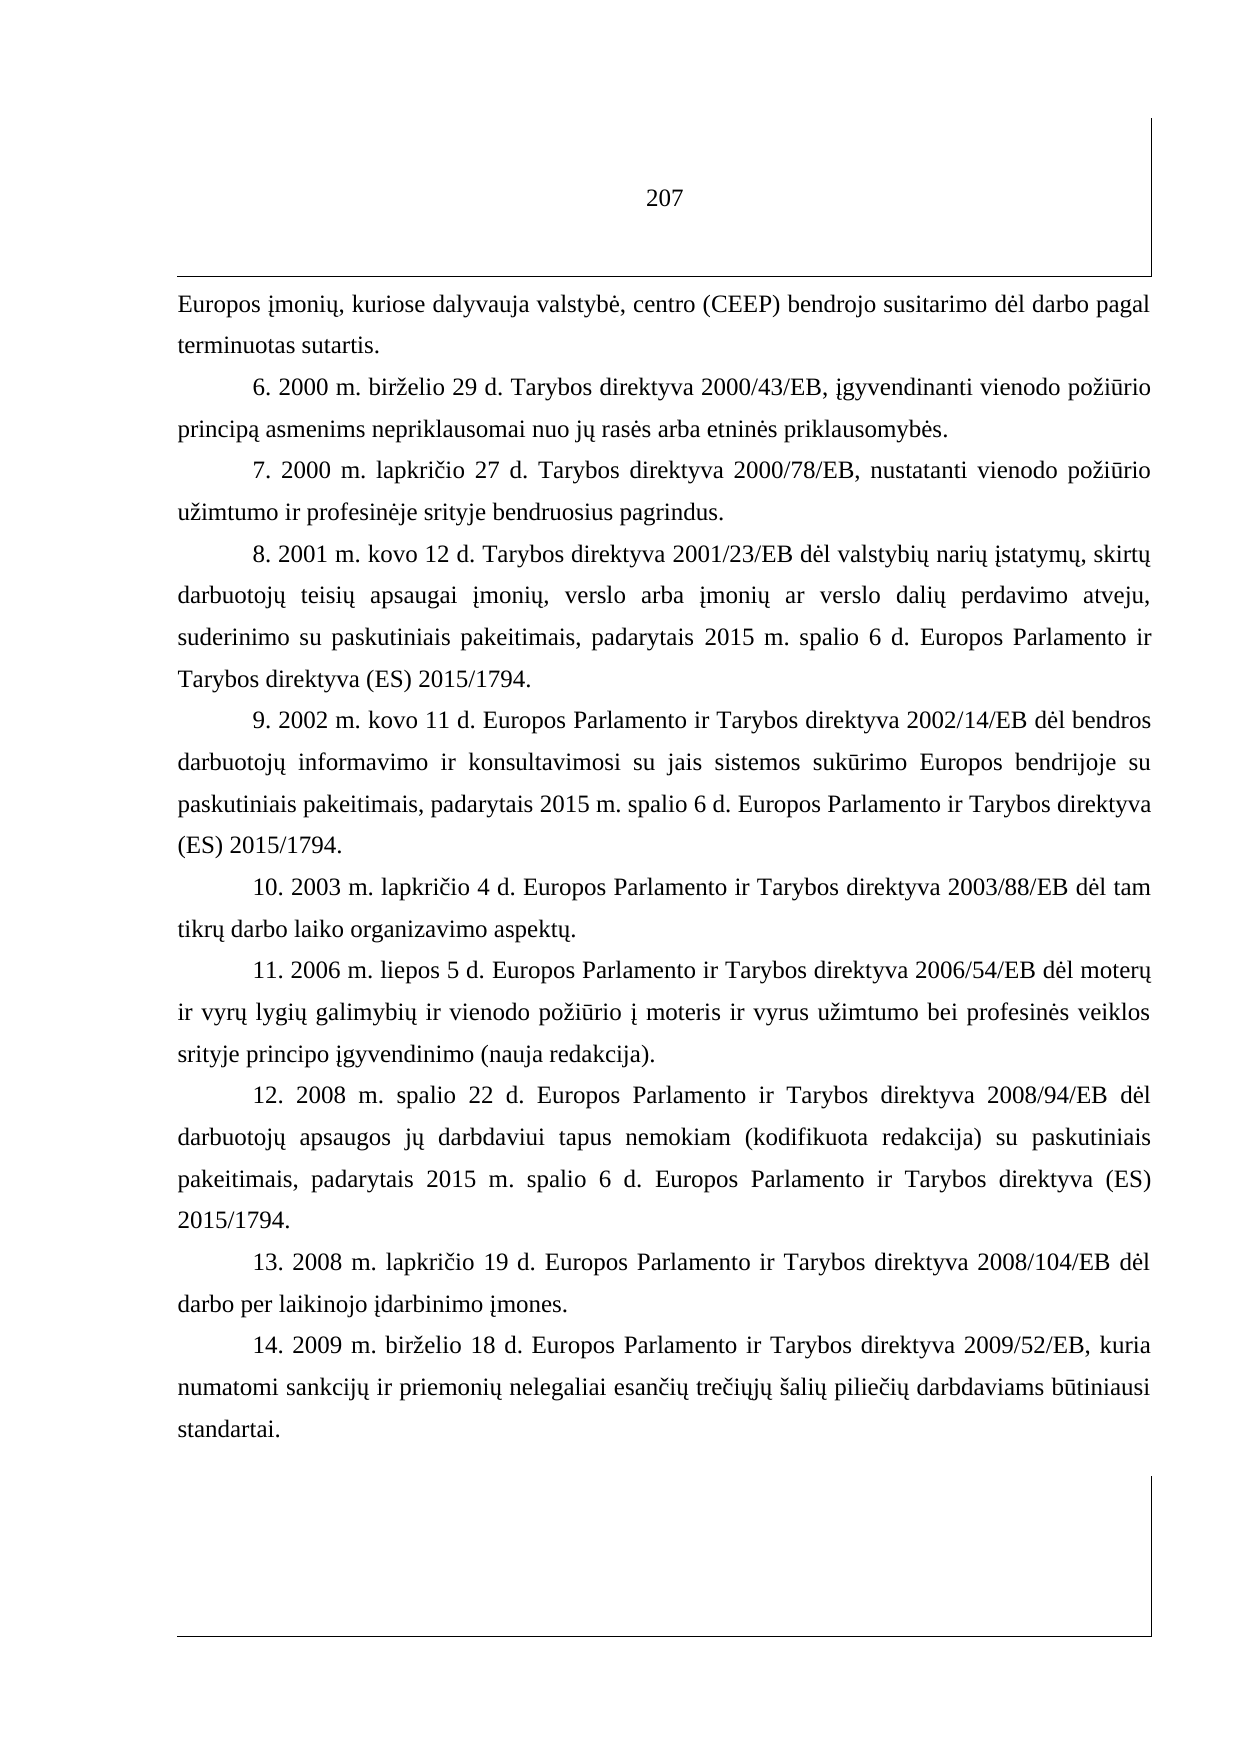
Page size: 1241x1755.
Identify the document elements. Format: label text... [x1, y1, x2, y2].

text 6. 2000 m. birželio 29 d. Tarybos direktyva 2000/43/EB, įgyvendinanti vienodo požiūrio principą asmenims nepriklausomai nuo jų rasės arba etninės priklausomybės. [177, 359, 1152, 443]
text 8. 2001 m. kovo 12 d. Tarybos direktyva 2001/23/EB dėl valstybių narių įstatymų, skirtų darbuotojų teisių apsaugai įmonių, verslo arba įmonių ar verslo dalių perdavimo atveju, suderinimo su paskutiniais pakeitimais, padarytais 2015 m. spalio 6 d. Europos Parlamento ir Tarybos direktyva (ES) 2015/1794. [177, 526, 1152, 693]
text 14. 2009 m. birželio 18 d. Europos Parlamento ir Tarybos direktyva 2009/52/EB, kuria numatomi sankcijų ir priemonių nelegaliai esančių trečiųjų šalių piliečių darbdaviams būtiniausi standartai. [177, 1318, 1152, 1443]
text 12. 2008 m. spalio 22 d. Europos Parlamento ir Tarybos direktyva 2008/94/EB dėl darbuotojų apsaugos jų darbdaviui tapus nemokiam (kodifikuota redakcija) su paskutiniais pakeitimais, padarytais 2015 m. spalio 6 d. Europos Parlamento ir Tarybos direktyva (ES) 2015/1794. [177, 1068, 1152, 1234]
text 10. 2003 m. lapkričio 4 d. Europos Parlamento ir Tarybos direktyva 2003/88/EB dėl tam tikrų darbo laiko organizavimo aspektų. [177, 859, 1152, 943]
text 9. 2002 m. kovo 11 d. Europos Parlamento ir Tarybos direktyva 2002/14/EB dėl bendros darbuotojų informavimo ir konsultavimosi su jais sistemos sukūrimo Europos bendrijoje su paskutiniais pakeitimais, padarytais 2015 m. spalio 6 d. Europos Parlamento ir Tarybos direktyva (ES) 2015/1794. [177, 693, 1152, 859]
text Europos įmonių, kuriose dalyvauja valstybė, centro (CEEP) bendrojo susitarimo dėl darbo pagal terminuotas sutartis. [177, 276, 1152, 359]
text 11. 2006 m. liepos 5 d. Europos Parlamento ir Tarybos direktyva 2006/54/EB dėl moterų ir vyrų lygių galimybių ir vienodo požiūrio į moteris ir vyrus užimtumo bei profesinės veiklos srityje principo įgyvendinimo (nauja redakcija). [177, 943, 1152, 1068]
text 7. 2000 m. lapkričio 27 d. Tarybos direktyva 2000/78/EB, nustatanti vienodo požiūrio užimtumo ir profesinėje srityje bendruosius pagrindus. [177, 443, 1152, 526]
text 13. 2008 m. lapkričio 19 d. Europos Parlamento ir Tarybos direktyva 2008/104/EB dėl darbo per laikinojo įdarbinimo įmones. [177, 1234, 1152, 1318]
